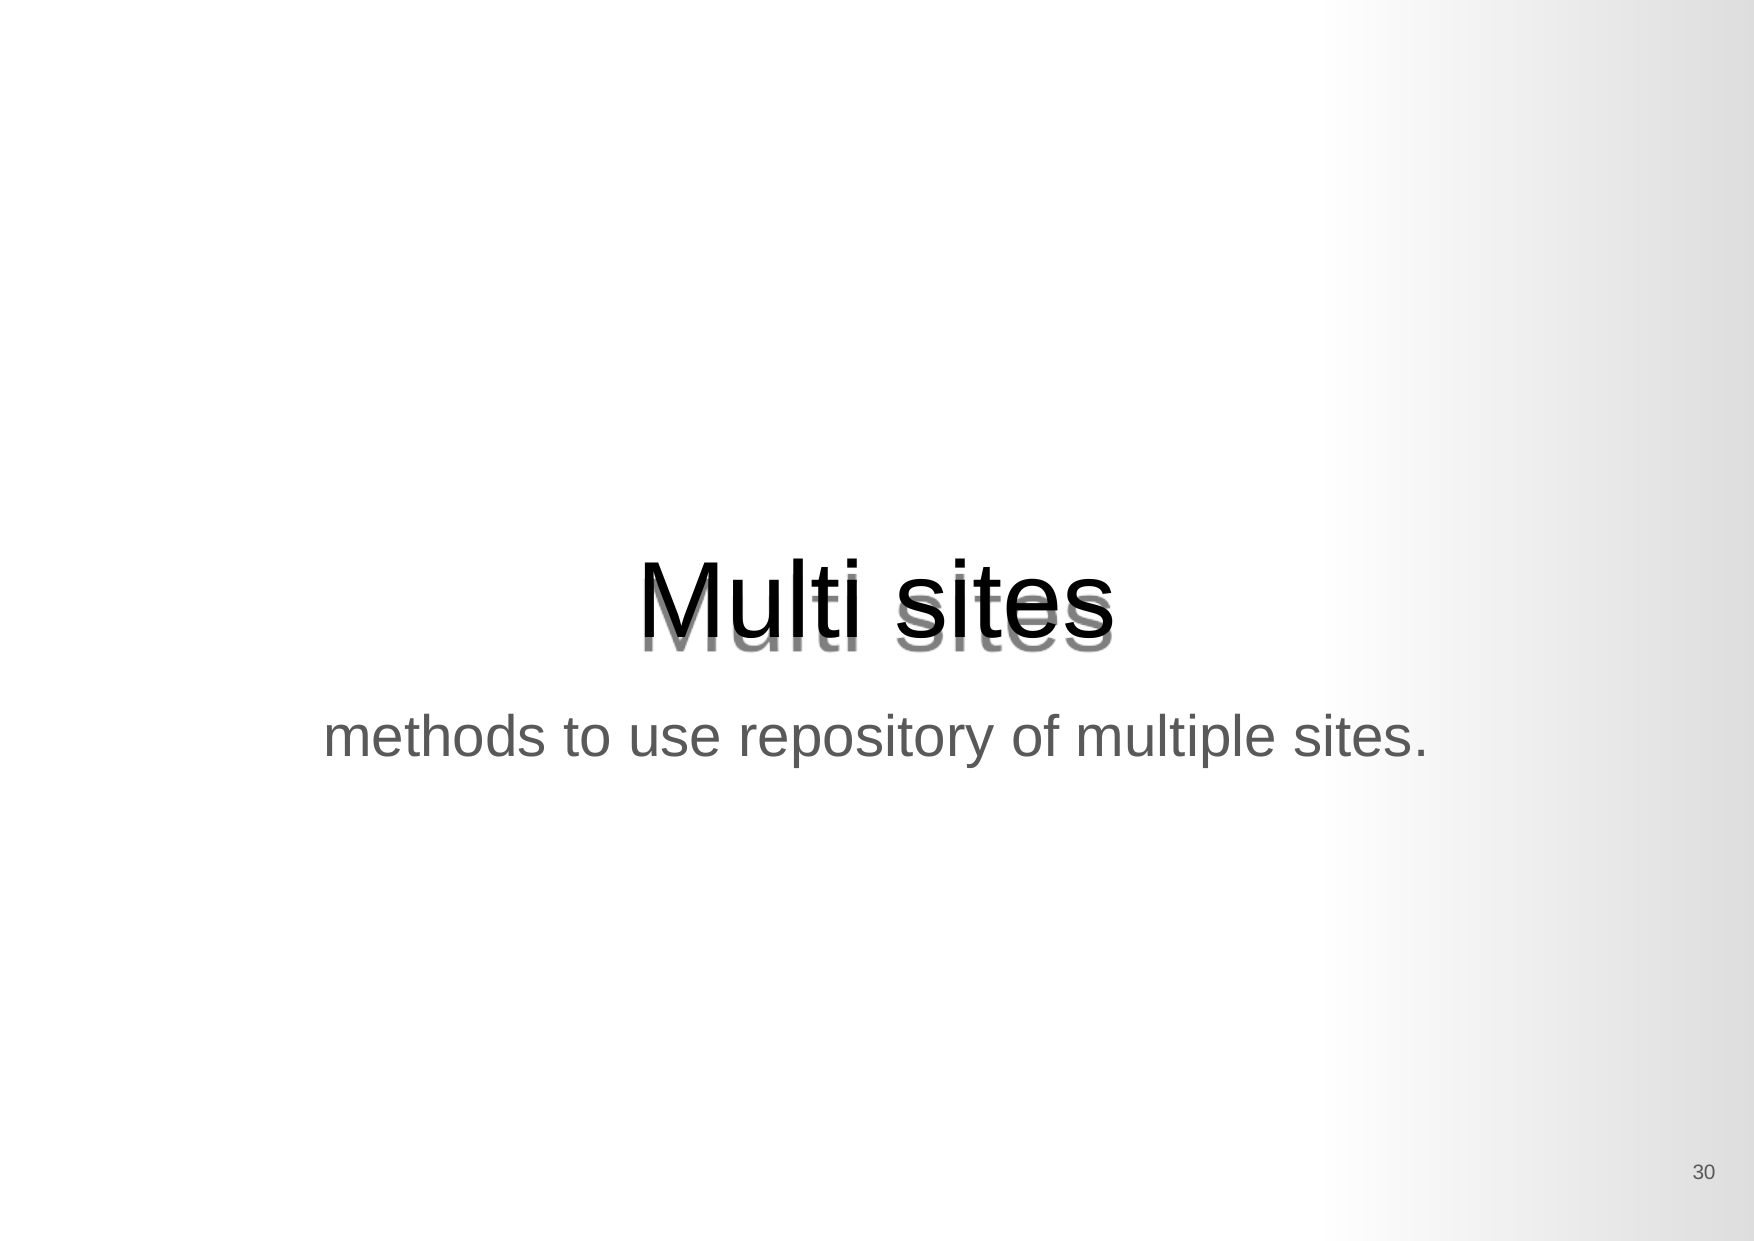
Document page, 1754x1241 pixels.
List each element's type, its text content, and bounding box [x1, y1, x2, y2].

subtitle methods to use repository of multiple sites. [59, 683, 1695, 875]
title Multi sites [59, 179, 1695, 675]
slide_number [1625, 1124, 1731, 1220]
